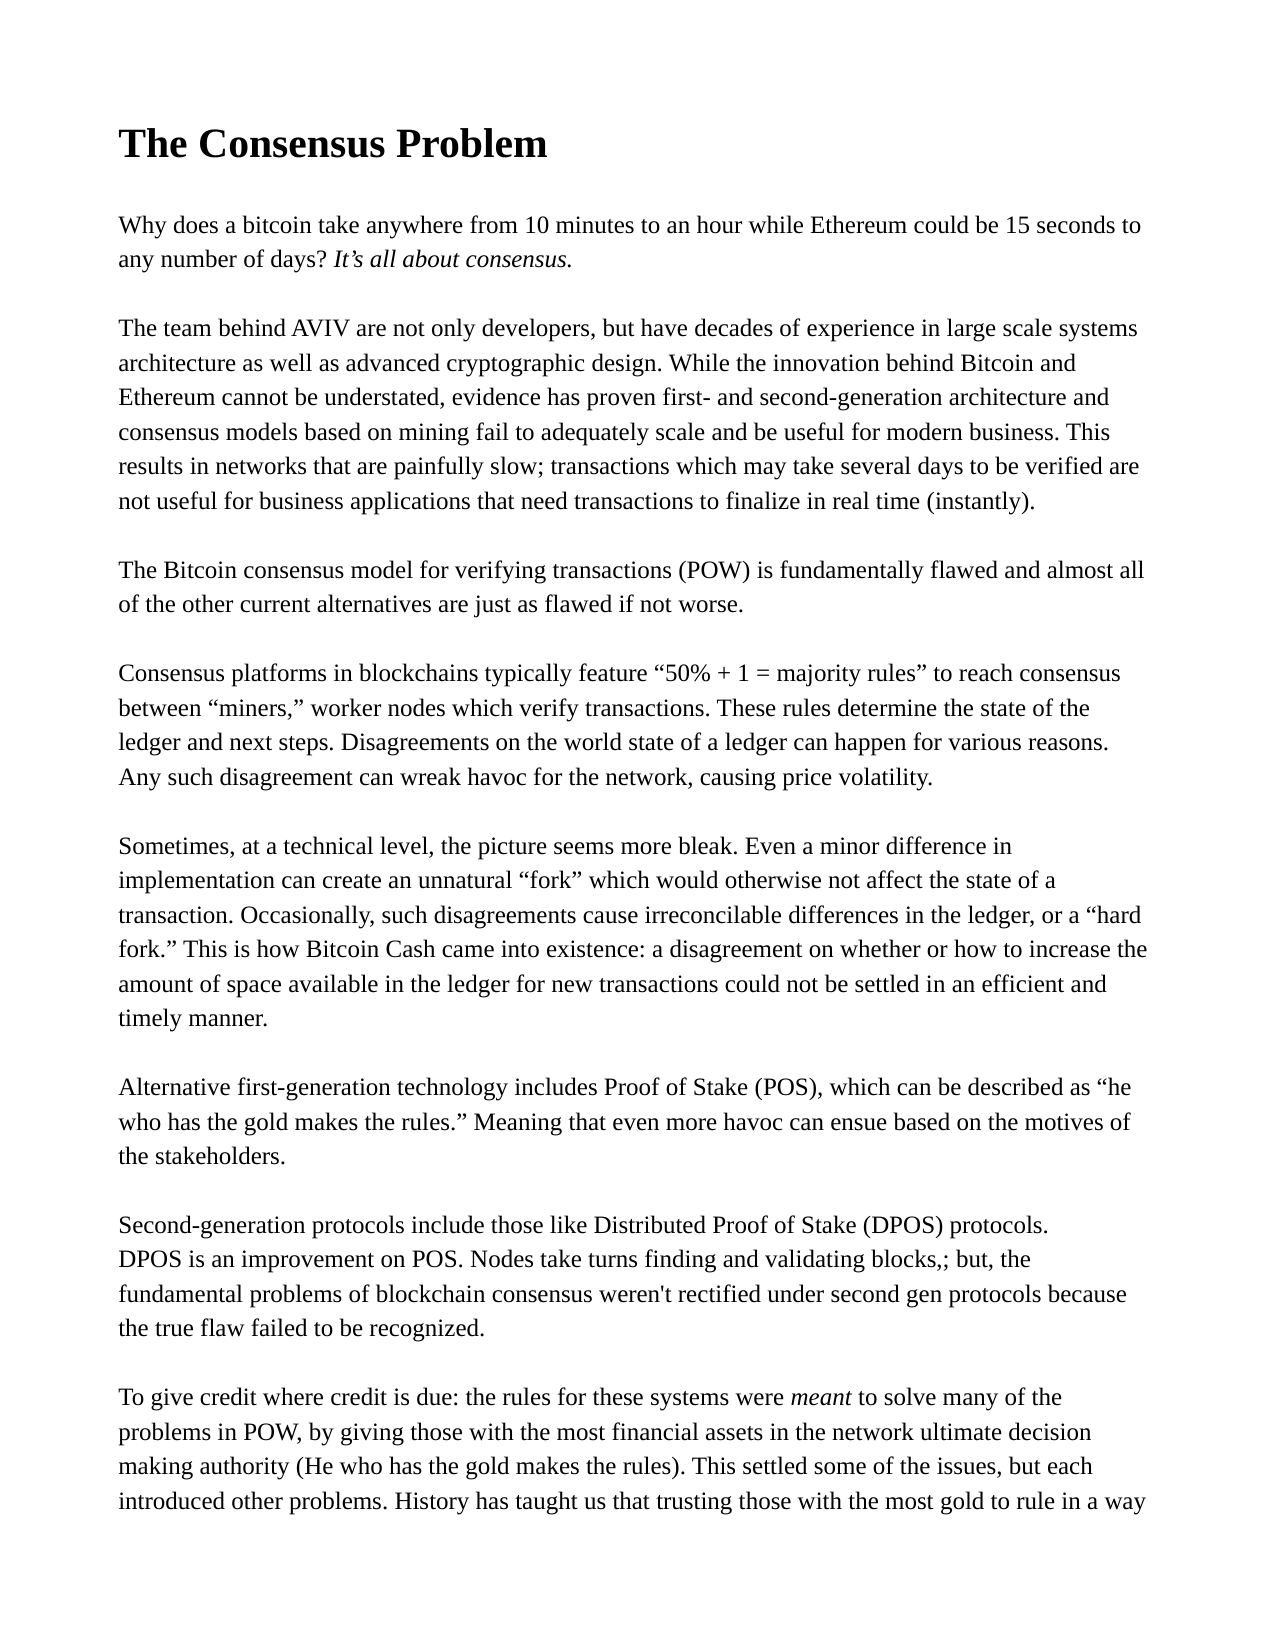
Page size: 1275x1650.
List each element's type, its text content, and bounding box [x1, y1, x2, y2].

text The team behind AVIV are not only developers, but have decades of experience in large scale systems architecture as well as advanced cryptographic design. While the innovation behind Bitcoin and Ethereum cannot be understated, evidence has proven first- and second-generation architecture and consensus models based on mining fail to adequately scale and be useful for modern business. This results in networks that are painfully slow; transactions which may take several days to be verified are not useful for business applications that need transactions to finalize in real time (instantly). [118, 313, 1157, 515]
text Sometimes, at a technical level, the picture seems more bleak. Even a minor difference in implementation can create an unnatural “fork” which would otherwise not affect the state of a transaction. Occasionally, such disagreements cause irreconcilable differences in the ledger, or a “hard fork.” This is how Bitcoin Cash came into existence: a disagreement on whether or how to increase the amount of space available in the ledger for new transactions could not be settled in an efficient and timely manner. [118, 831, 1157, 1032]
text The Consensus Problem [118, 118, 1157, 166]
text Consensus platforms in blockchains typically feature “50% + 1 = majority rules” to reach consensus between “miners,” worker nodes which verify transactions. These rules determine the state of the ledger and next steps. Disagreements on the world state of a ledger can happen for various reasons. Any such disagreement can wreak havoc for the network, causing price volatility. [118, 658, 1157, 791]
text Why does a bitcoin take anywhere from 10 minutes to an hour while Ethereum could be 15 seconds to any number of days? It’s all about consensus. [118, 210, 1157, 273]
text Second-generation protocols include those like Distributed Proof of Stake (DPOS) protocols. [118, 1210, 1157, 1239]
text To give credit where credit is due: the rules for these systems were meant to solve many of the problems in POW, by giving those with the most financial assets in the network ultimate decision making authority (He who has the gold makes the rules). This settled some of the issues, but each introduced other problems. History has taught us that trusting those with the most gold to rule in a way [118, 1382, 1157, 1514]
text Alternative first-generation technology includes Proof of Stake (POS), which can be described as “he who has the gold makes the rules.” Meaning that even more havoc can ensue based on the motives of the stakeholders. [118, 1072, 1157, 1170]
text DPOS is an improvement on POS. Nodes take turns finding and validating blocks,; but, the fundamental problems of blockchain consensus weren't rectified under second gen protocols because the true flaw failed to be recognized. [118, 1244, 1157, 1342]
text The Bitcoin consensus model for verifying transactions (POW) is fundamentally flawed and almost all of the other current alternatives are just as flawed if not worse. [118, 555, 1157, 618]
